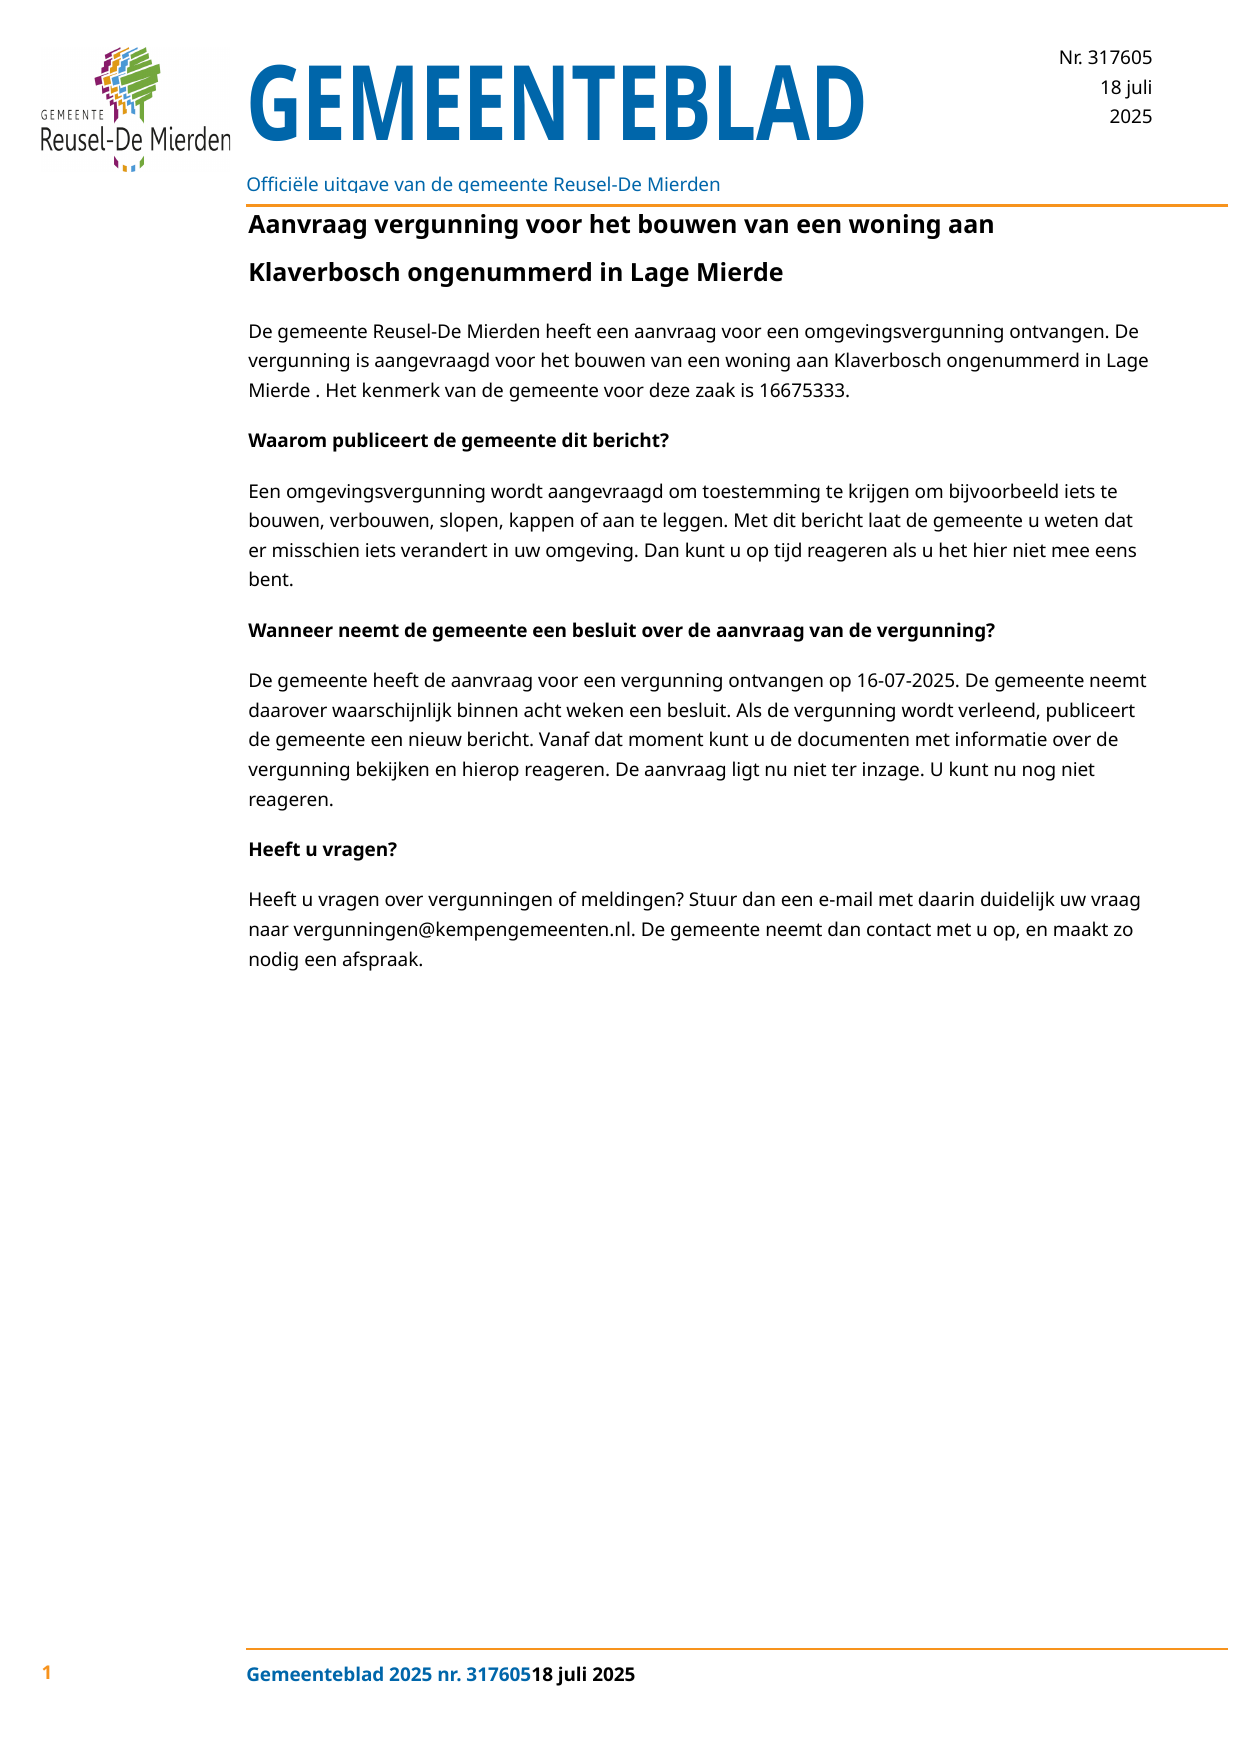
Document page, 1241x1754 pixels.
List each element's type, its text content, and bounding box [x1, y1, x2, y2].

text De gemeente heeft de aanvraag voor een vergunning ontvangen op 16-07-2025. De gemeente neemt daarover waarschijnlijk binnen acht weken een besluit. Als de vergunning wordt verleend, publiceert de gemeente een nieuw bericht. Vanaf dat moment kunt u de documenten met informatie over de vergunning bekijken en hierop reageren. De aanvraag ligt nu niet ter inzage. U kunt nu nog niet reageren. [248, 667, 1152, 812]
picture [41, 47, 231, 172]
text Waarom publiceert de gemeente dit bericht? [248, 427, 1152, 453]
text De gemeente Reusel-De Mierden heeft een aanvraag voor een omgevingsvergunning ontvangen. De vergunning is aangevraagd voor het bouwen van een woning aan Klaverbosch ongenummerd in Lage Mierde . Het kenmerk van de gemeente voor deze zaak is 16675333. [248, 318, 1152, 403]
text Heeft u vragen? [248, 836, 1152, 862]
text Heeft u vragen over vergunningen of meldingen? Stuur dan een e-mail met daarin duidelijk uw vraag naar vergunningen@kempengemeenten.nl. De gemeente neemt dan contact met u op, en maakt zo nodig een afspraak. [248, 887, 1152, 972]
text Aanvraag vergunning voor het bouwen van een woning aan Klaverbosch ongenummerd in Lage Mierde [248, 207, 1152, 288]
text Wanneer neemt de gemeente een besluit over de aanvraag van de vergunning? [248, 617, 1152, 643]
text Een omgevingsvergunning wordt aangevraagd om toestemming te krijgen om bijvoorbeeld iets te bouwen, verbouwen, slopen, kappen of aan te leggen. Met dit bericht laat de gemeente u weten dat er misschien iets verandert in uw omgeving. Dan kunt u op tijd reageren als u het hier niet mee eens bent. [248, 478, 1152, 592]
